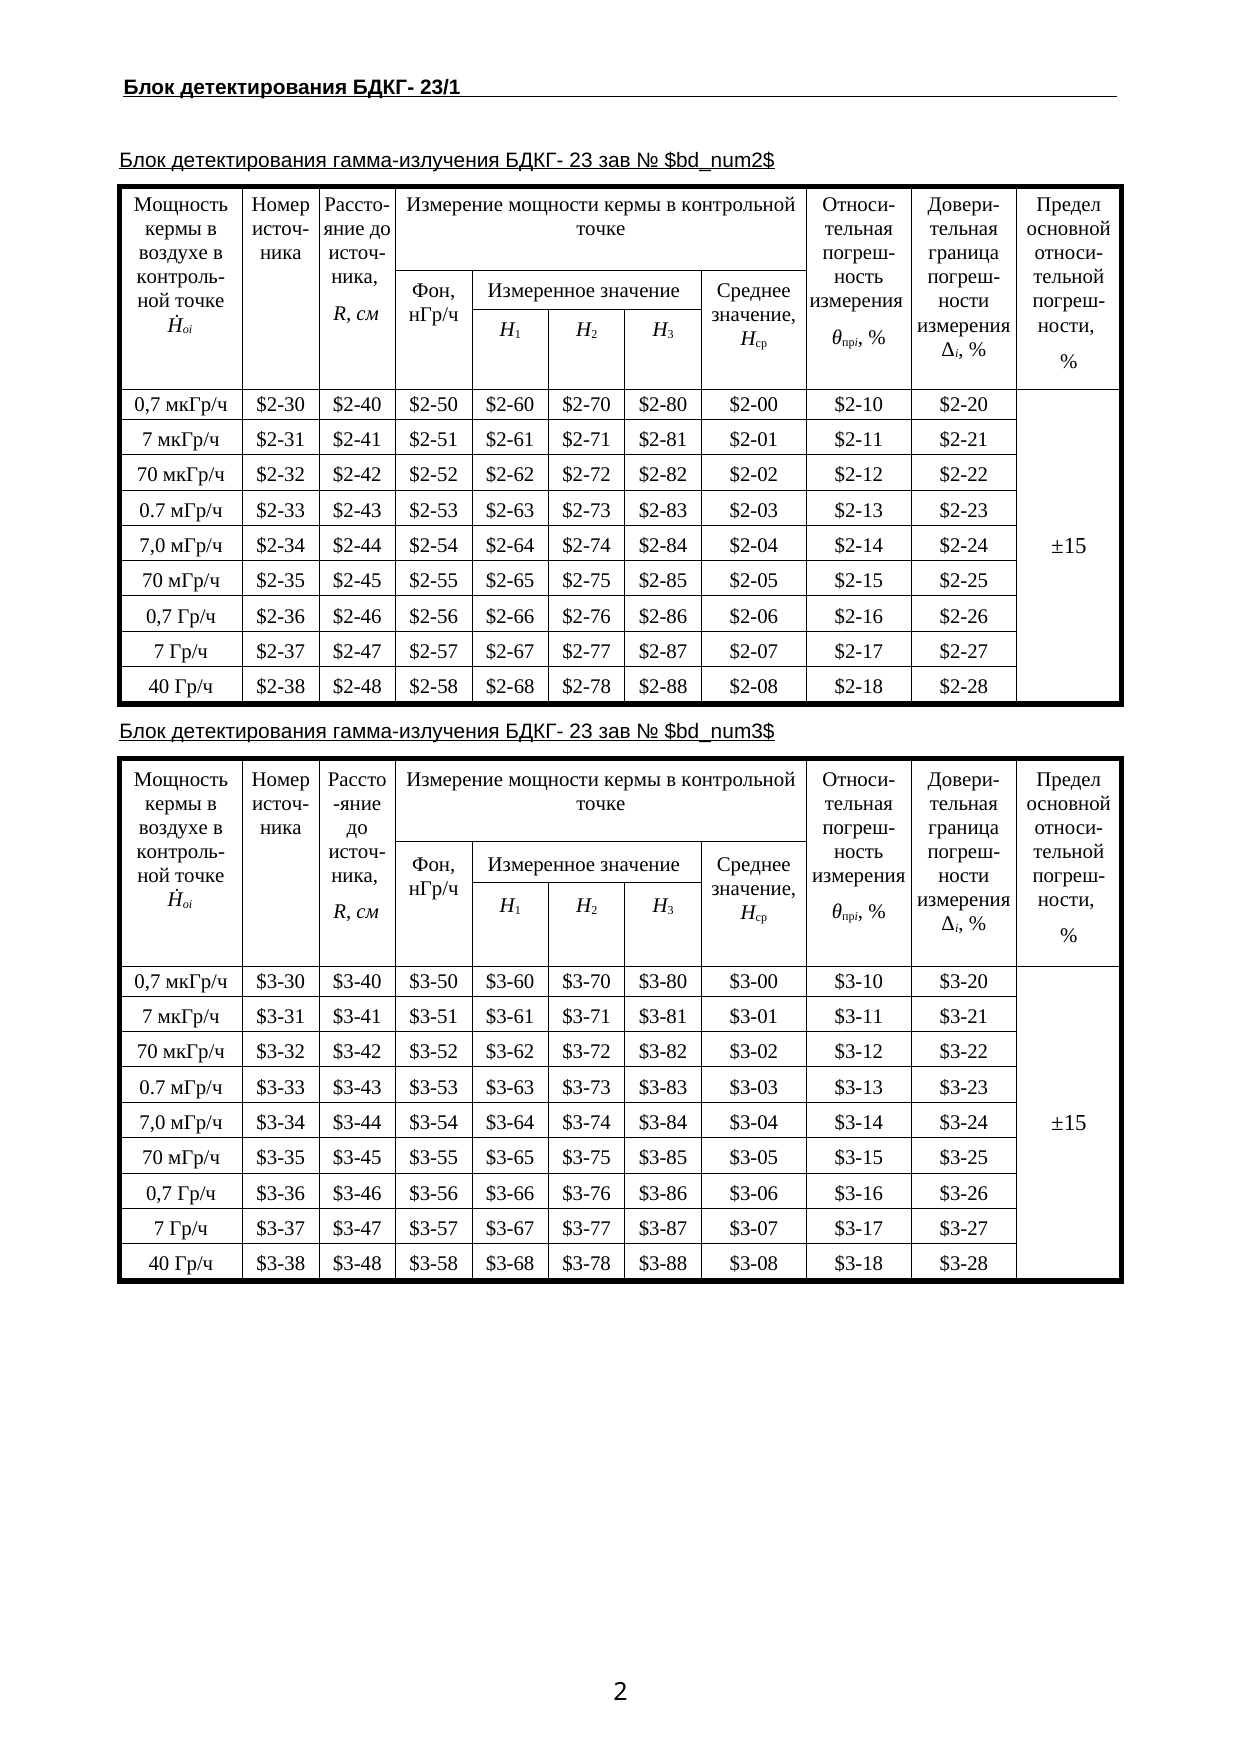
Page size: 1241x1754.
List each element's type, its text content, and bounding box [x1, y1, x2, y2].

table_cell $3-04 [702, 1103, 806, 1137]
table_cell $2-18 [807, 667, 911, 701]
table_cell $3-81 [625, 997, 701, 1031]
table_cell $3-86 [625, 1174, 701, 1208]
table_cell $3-15 [807, 1138, 911, 1172]
table_cell $3-01 [702, 997, 806, 1031]
table_cell $3-46 [320, 1174, 395, 1208]
table_cell $2-17 [807, 632, 911, 666]
table_cell $2-35 [243, 561, 319, 595]
table_cell $3-12 [807, 1032, 911, 1066]
table_cell $3-21 [912, 997, 1016, 1031]
table_cell $3-55 [396, 1138, 472, 1172]
table_cell 70 мкГр/ч [122, 1032, 242, 1066]
table_cell Измеренное значение [473, 271, 701, 309]
table_cell $3-42 [320, 1032, 395, 1066]
table_cell $3-66 [473, 1174, 548, 1208]
table_cell Мощность кермы в воздухе в контроль-ной точке Ḣoi [122, 189, 242, 389]
table_cell 70 мГр/ч [122, 1138, 242, 1172]
table_cell $2-33 [243, 491, 319, 525]
table_cell $2-72 [549, 455, 624, 489]
table_cell $2-63 [473, 491, 548, 525]
table_cell $2-01 [702, 420, 806, 454]
table_cell $2-48 [320, 667, 395, 701]
table_cell $3-54 [396, 1103, 472, 1137]
table_cell $2-10 [807, 390, 911, 419]
table_cell $3-02 [702, 1032, 806, 1066]
table_cell $3-56 [396, 1174, 472, 1208]
table_cell $2-88 [625, 667, 701, 701]
table_cell H2 [549, 883, 624, 966]
table_cell $2-00 [702, 390, 806, 419]
table_cell $2-34 [243, 526, 319, 560]
table_cell $3-11 [807, 997, 911, 1031]
table_header Блок детектирования гамма-излучения БДКГ- 23 зав № $bd_num3$ [119, 707, 1121, 756]
table_cell $3-27 [912, 1209, 1016, 1243]
table_cell $2-04 [702, 526, 806, 560]
table_cell Довери-тельная граница погреш-ности измерения Δi, % [912, 189, 1016, 389]
table_cell $3-58 [396, 1244, 472, 1278]
table_cell $2-76 [549, 596, 624, 631]
table_cell Измеренное значение [473, 842, 701, 882]
table_cell $2-64 [473, 526, 548, 560]
table_cell 0.7 мГр/ч [122, 491, 242, 525]
table_cell $3-73 [549, 1067, 624, 1102]
table_cell $3-48 [320, 1244, 395, 1278]
table_cell $3-44 [320, 1103, 395, 1137]
table_cell $3-17 [807, 1209, 911, 1243]
table_cell $2-77 [549, 632, 624, 666]
table_cell $2-82 [625, 455, 701, 489]
table_cell $3-31 [243, 997, 319, 1031]
table_cell 7 мкГр/ч [122, 997, 242, 1031]
table_cell $3-28 [912, 1244, 1016, 1278]
table_cell $3-57 [396, 1209, 472, 1243]
table_cell $2-13 [807, 491, 911, 525]
table_cell $2-60 [473, 390, 548, 419]
table_cell $2-71 [549, 420, 624, 454]
table_cell $3-38 [243, 1244, 319, 1278]
table_cell $3-72 [549, 1032, 624, 1066]
table_cell 40 Гр/ч [122, 1244, 242, 1278]
table_cell $2-16 [807, 596, 911, 631]
table_cell $2-03 [702, 491, 806, 525]
table_cell $3-14 [807, 1103, 911, 1137]
table_cell $3-71 [549, 997, 624, 1031]
table_cell Номер источ-ника [243, 761, 319, 966]
table_cell $2-27 [912, 632, 1016, 666]
table_cell $3-16 [807, 1174, 911, 1208]
table_cell $3-52 [396, 1032, 472, 1066]
table_cell 7,0 мГр/ч [122, 526, 242, 560]
table_cell $2-38 [243, 667, 319, 701]
table_cell $2-14 [807, 526, 911, 560]
table_cell $2-07 [702, 632, 806, 666]
table_cell Среднее значение, Hср [702, 842, 806, 966]
table_cell 70 мГр/ч [122, 561, 242, 595]
table_cell $2-58 [396, 667, 472, 701]
table_cell $2-51 [396, 420, 472, 454]
table_cell $3-24 [912, 1103, 1016, 1137]
table_cell 0,7 Гр/ч [122, 1174, 242, 1208]
table_cell $3-25 [912, 1138, 1016, 1172]
table_cell $2-53 [396, 491, 472, 525]
table_cell $2-40 [320, 390, 395, 419]
table_cell 7 Гр/ч [122, 632, 242, 666]
table_cell $2-44 [320, 526, 395, 560]
table_cell $2-61 [473, 420, 548, 454]
table_cell $3-07 [702, 1209, 806, 1243]
table_cell $3-20 [912, 967, 1016, 996]
table_cell H1 [473, 310, 548, 389]
table_cell $2-62 [473, 455, 548, 489]
table_cell 0,7 мкГр/ч [122, 967, 242, 996]
table_cell $3-85 [625, 1138, 701, 1172]
table_cell 7 мкГр/ч [122, 420, 242, 454]
table_cell $2-70 [549, 390, 624, 419]
table_cell $3-47 [320, 1209, 395, 1243]
table_cell $3-26 [912, 1174, 1016, 1208]
table_cell $2-46 [320, 596, 395, 631]
table_cell $3-82 [625, 1032, 701, 1066]
table_cell $2-47 [320, 632, 395, 666]
table_cell $2-05 [702, 561, 806, 595]
table_cell $3-64 [473, 1103, 548, 1137]
table_cell $3-88 [625, 1244, 701, 1278]
table_cell $3-23 [912, 1067, 1016, 1102]
table_cell Предел основной относи-тельной погреш-ности, % [1017, 189, 1119, 389]
table_cell $2-23 [912, 491, 1016, 525]
table_cell $2-11 [807, 420, 911, 454]
table_cell $3-80 [625, 967, 701, 996]
table_cell $2-30 [243, 390, 319, 419]
table_cell Рассто-яние до источ-ника, R, см [320, 761, 395, 966]
table_cell $2-55 [396, 561, 472, 595]
table_cell Относи-тельная погреш-ность измерения θпрi, % [807, 189, 911, 389]
table_header Блок детектирования гамма-излучения БДКГ- 23 зав № $bd_num2$ [119, 135, 1121, 184]
table_cell $3-78 [549, 1244, 624, 1278]
table_cell 40 Гр/ч [122, 667, 242, 701]
table_cell H3 [625, 883, 701, 966]
table_cell $3-76 [549, 1174, 624, 1208]
table_cell Измерение мощности кермы в контрольной точке [396, 189, 806, 269]
table_cell $2-36 [243, 596, 319, 631]
table_cell $2-75 [549, 561, 624, 595]
table_cell $2-67 [473, 632, 548, 666]
table_cell $3-70 [549, 967, 624, 996]
table_cell $2-25 [912, 561, 1016, 595]
table_cell $3-87 [625, 1209, 701, 1243]
table_cell $3-03 [702, 1067, 806, 1102]
table_cell $3-43 [320, 1067, 395, 1102]
table_cell $3-36 [243, 1174, 319, 1208]
table_cell 0,7 мкГр/ч [122, 390, 242, 419]
table_cell $3-83 [625, 1067, 701, 1102]
table_cell Номер источ-ника [243, 189, 319, 389]
table_cell $3-53 [396, 1067, 472, 1102]
table_cell $3-65 [473, 1138, 548, 1172]
table_cell $3-08 [702, 1244, 806, 1278]
table_cell $3-35 [243, 1138, 319, 1172]
table_cell $2-78 [549, 667, 624, 701]
table_cell $2-15 [807, 561, 911, 595]
table_cell $3-51 [396, 997, 472, 1031]
table_cell $3-30 [243, 967, 319, 996]
table_cell H3 [625, 310, 701, 389]
table_cell $3-74 [549, 1103, 624, 1137]
table_cell $2-52 [396, 455, 472, 489]
table_cell 7,0 мГр/ч [122, 1103, 242, 1137]
table_cell $2-73 [549, 491, 624, 525]
table_cell 0.7 мГр/ч [122, 1067, 242, 1102]
table_cell $2-74 [549, 526, 624, 560]
table_cell 70 мкГр/ч [122, 455, 242, 489]
table_cell $2-24 [912, 526, 1016, 560]
table_cell $2-80 [625, 390, 701, 419]
table_cell $2-57 [396, 632, 472, 666]
table_cell $3-00 [702, 967, 806, 996]
table_cell H2 [549, 310, 624, 389]
table_cell $2-86 [625, 596, 701, 631]
table_cell $2-12 [807, 455, 911, 489]
table_cell $2-87 [625, 632, 701, 666]
table_cell $3-37 [243, 1209, 319, 1243]
table_cell $2-02 [702, 455, 806, 489]
table_cell $3-75 [549, 1138, 624, 1172]
table_cell $2-81 [625, 420, 701, 454]
table_cell $2-41 [320, 420, 395, 454]
table_cell $2-50 [396, 390, 472, 419]
table_cell $3-40 [320, 967, 395, 996]
table_cell $3-10 [807, 967, 911, 996]
table_cell $2-06 [702, 596, 806, 631]
table_cell $2-37 [243, 632, 319, 666]
table_cell $2-43 [320, 491, 395, 525]
table_cell $2-45 [320, 561, 395, 595]
table_cell $2-83 [625, 491, 701, 525]
table_cell Мощность кермы в воздухе в контроль-ной точке Ḣoi [122, 761, 242, 966]
table_cell $2-32 [243, 455, 319, 489]
table_cell $2-56 [396, 596, 472, 631]
table_cell $3-06 [702, 1174, 806, 1208]
table_cell $3-84 [625, 1103, 701, 1137]
table_cell $3-45 [320, 1138, 395, 1172]
table_cell $3-32 [243, 1032, 319, 1066]
table_cell $2-28 [912, 667, 1016, 701]
table_cell Измерение мощности кермы в контрольной точке [396, 761, 806, 841]
table_cell $2-66 [473, 596, 548, 631]
table_cell $3-34 [243, 1103, 319, 1137]
table_cell $3-18 [807, 1244, 911, 1278]
table_cell $2-26 [912, 596, 1016, 631]
table_cell Рассто-яние до источ-ника, R, см [320, 189, 395, 389]
table_cell $3-33 [243, 1067, 319, 1102]
table_cell $3-13 [807, 1067, 911, 1102]
table_cell $2-42 [320, 455, 395, 489]
table_cell $2-84 [625, 526, 701, 560]
table_cell 7 Гр/ч [122, 1209, 242, 1243]
table_cell ±15 [1017, 967, 1119, 1278]
table_cell $2-21 [912, 420, 1016, 454]
table_cell $3-62 [473, 1032, 548, 1066]
table_cell $2-65 [473, 561, 548, 595]
table_cell $2-22 [912, 455, 1016, 489]
table_cell Довери-тельная граница погреш-ности измерения Δi, % [912, 761, 1016, 966]
table_cell Фон, нГр/ч [396, 271, 472, 389]
table_cell $2-08 [702, 667, 806, 701]
table_cell H1 [473, 883, 548, 966]
table_cell $3-63 [473, 1067, 548, 1102]
table_cell Фон, нГр/ч [396, 842, 472, 966]
table_cell Среднее значение, Hср [702, 271, 806, 389]
table_cell $2-31 [243, 420, 319, 454]
table_cell 0,7 Гр/ч [122, 596, 242, 631]
table_cell $3-61 [473, 997, 548, 1031]
table_cell $3-50 [396, 967, 472, 996]
table_cell $2-68 [473, 667, 548, 701]
table_cell $3-68 [473, 1244, 548, 1278]
table_cell $2-54 [396, 526, 472, 560]
table_cell $2-85 [625, 561, 701, 595]
table_cell Предел основной относи-тельной погреш-ности, % [1017, 761, 1119, 966]
table_cell $3-60 [473, 967, 548, 996]
table_cell $3-05 [702, 1138, 806, 1172]
table_cell $3-22 [912, 1032, 1016, 1066]
table_cell $3-41 [320, 997, 395, 1031]
table_cell Относи-тельная погреш-ность измерения θпрi, % [807, 761, 911, 966]
table_cell ±15 [1017, 390, 1119, 701]
table_cell $3-67 [473, 1209, 548, 1243]
table_cell $2-20 [912, 390, 1016, 419]
table_cell $3-77 [549, 1209, 624, 1243]
